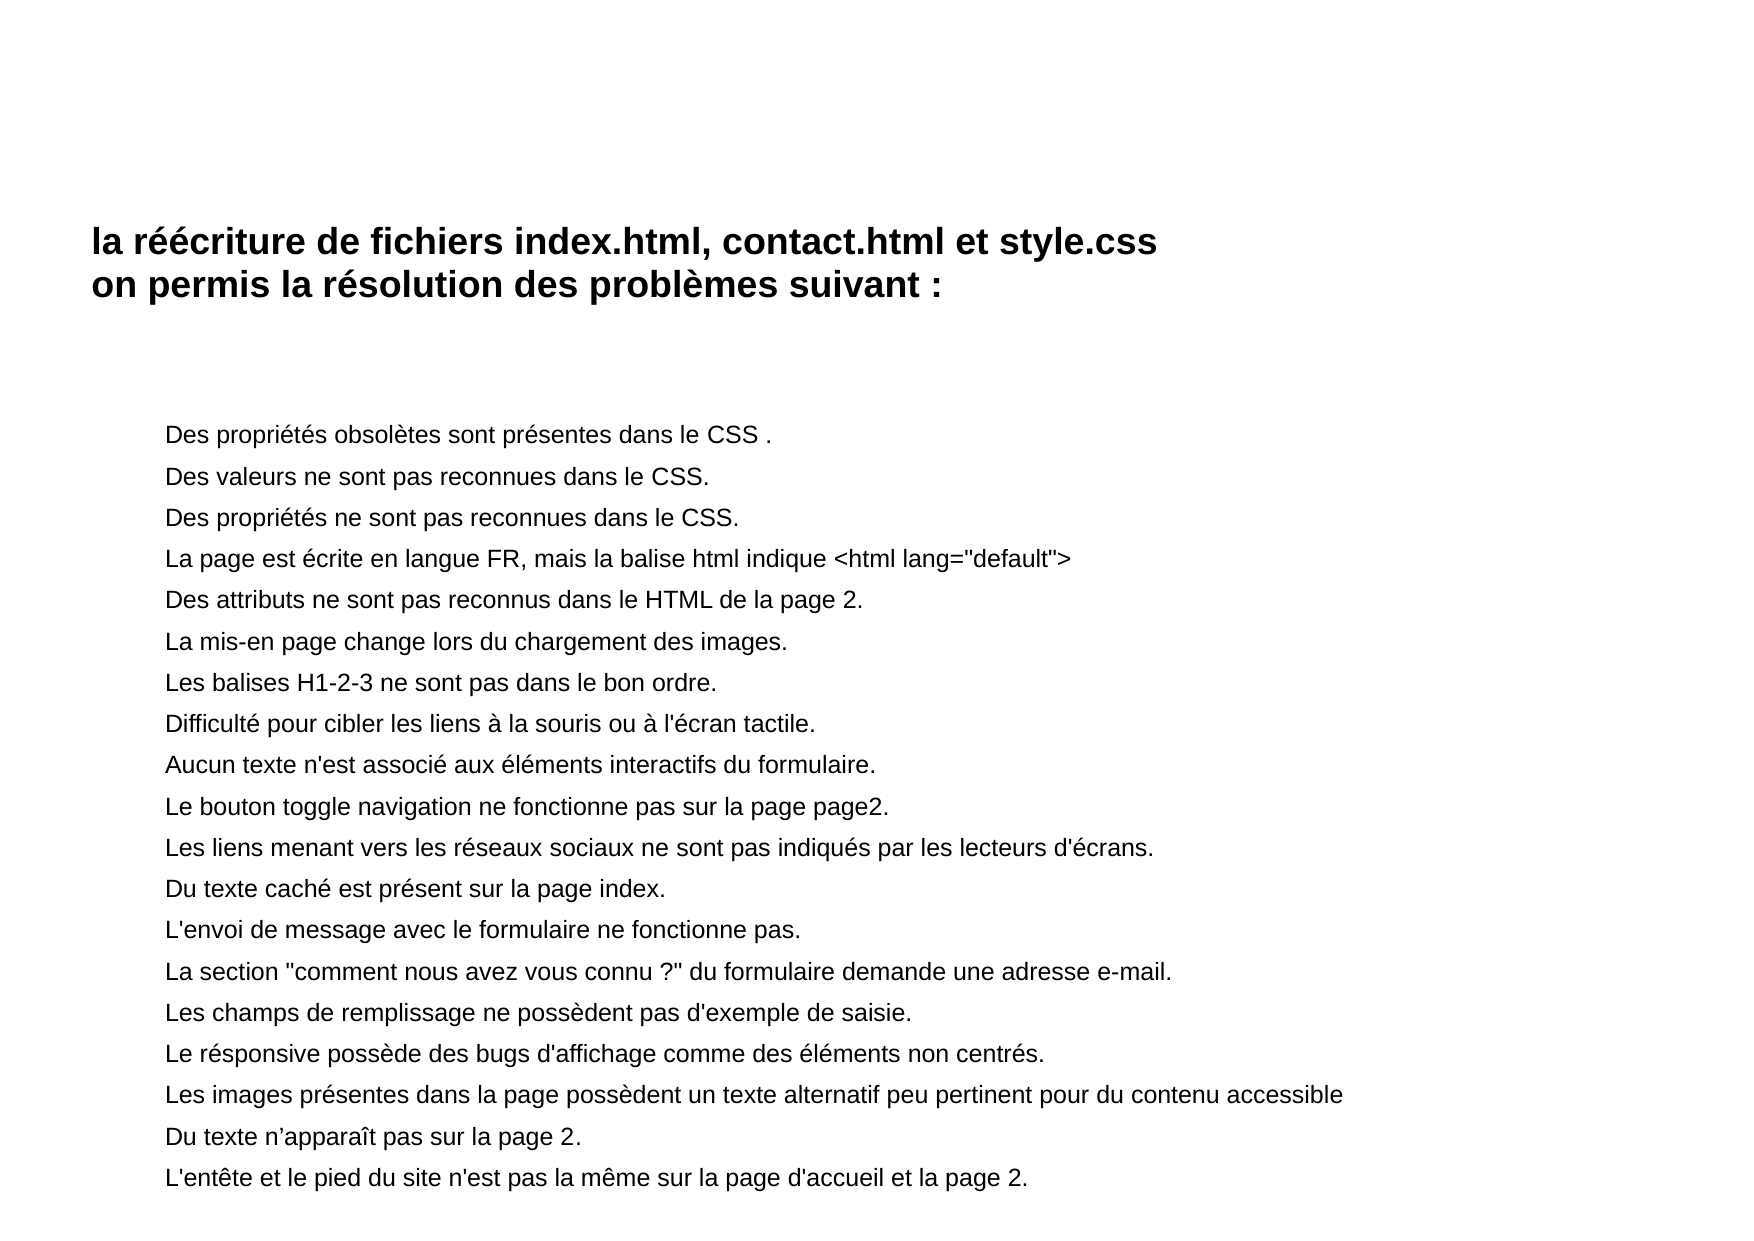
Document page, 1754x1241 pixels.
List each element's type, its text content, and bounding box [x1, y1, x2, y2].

text Des propriétés ne sont pas reconnues dans le CSS. [18, 503, 1736, 532]
text La page est écrite en langue FR, mais la balise html indique <html lang="default"> [18, 544, 1736, 573]
text Des attributs ne sont pas reconnus dans le HTML de la page 2. [18, 585, 1736, 614]
text Aucun texte n'est associé aux éléments interactifs du formulaire. [18, 750, 1736, 779]
text La section "comment nous avez vous connu ?" du formulaire demande une adresse e-mail. [18, 957, 1736, 985]
text L'entête et le pied du site n'est pas la même sur la page d'accueil et la page 2. [18, 1163, 1736, 1192]
text Les balises H1-2-3 ne sont pas dans le bon ordre. [18, 668, 1736, 697]
text La mis-en page change lors du chargement des images. [18, 627, 1736, 655]
text Le bouton toggle navigation ne fonctionne pas sur la page page2. [18, 792, 1736, 820]
text Les liens menant vers les réseaux sociaux ne sont pas indiqués par les lecteurs d'écrans. [18, 833, 1736, 862]
text on permis la résolution des problèmes suivant : [18, 262, 1736, 305]
text Le résponsive possède des bugs d'affichage comme des éléments non centrés. [18, 1039, 1736, 1068]
text Du texte n’apparaît pas sur la page 2. [18, 1122, 1736, 1150]
text Des propriétés obsolètes sont présentes dans le CSS . [18, 420, 1736, 449]
text L'envoi de message avec le formulaire ne fonctionne pas. [18, 915, 1736, 944]
text Les images présentes dans la page possèdent un texte alternatif peu pertinent pour du contenu accessible [18, 1080, 1736, 1109]
text Les champs de remplissage ne possèdent pas d'exemple de saisie. [18, 998, 1736, 1027]
text Difficulté pour cibler les liens à la souris ou à l'écran tactile. [18, 709, 1736, 738]
text Des valeurs ne sont pas reconnues dans le CSS. [18, 462, 1736, 490]
text Du texte caché est présent sur la page index. [18, 874, 1736, 903]
text la réécriture de fichiers index.html, contact.html et style.css [18, 219, 1736, 262]
